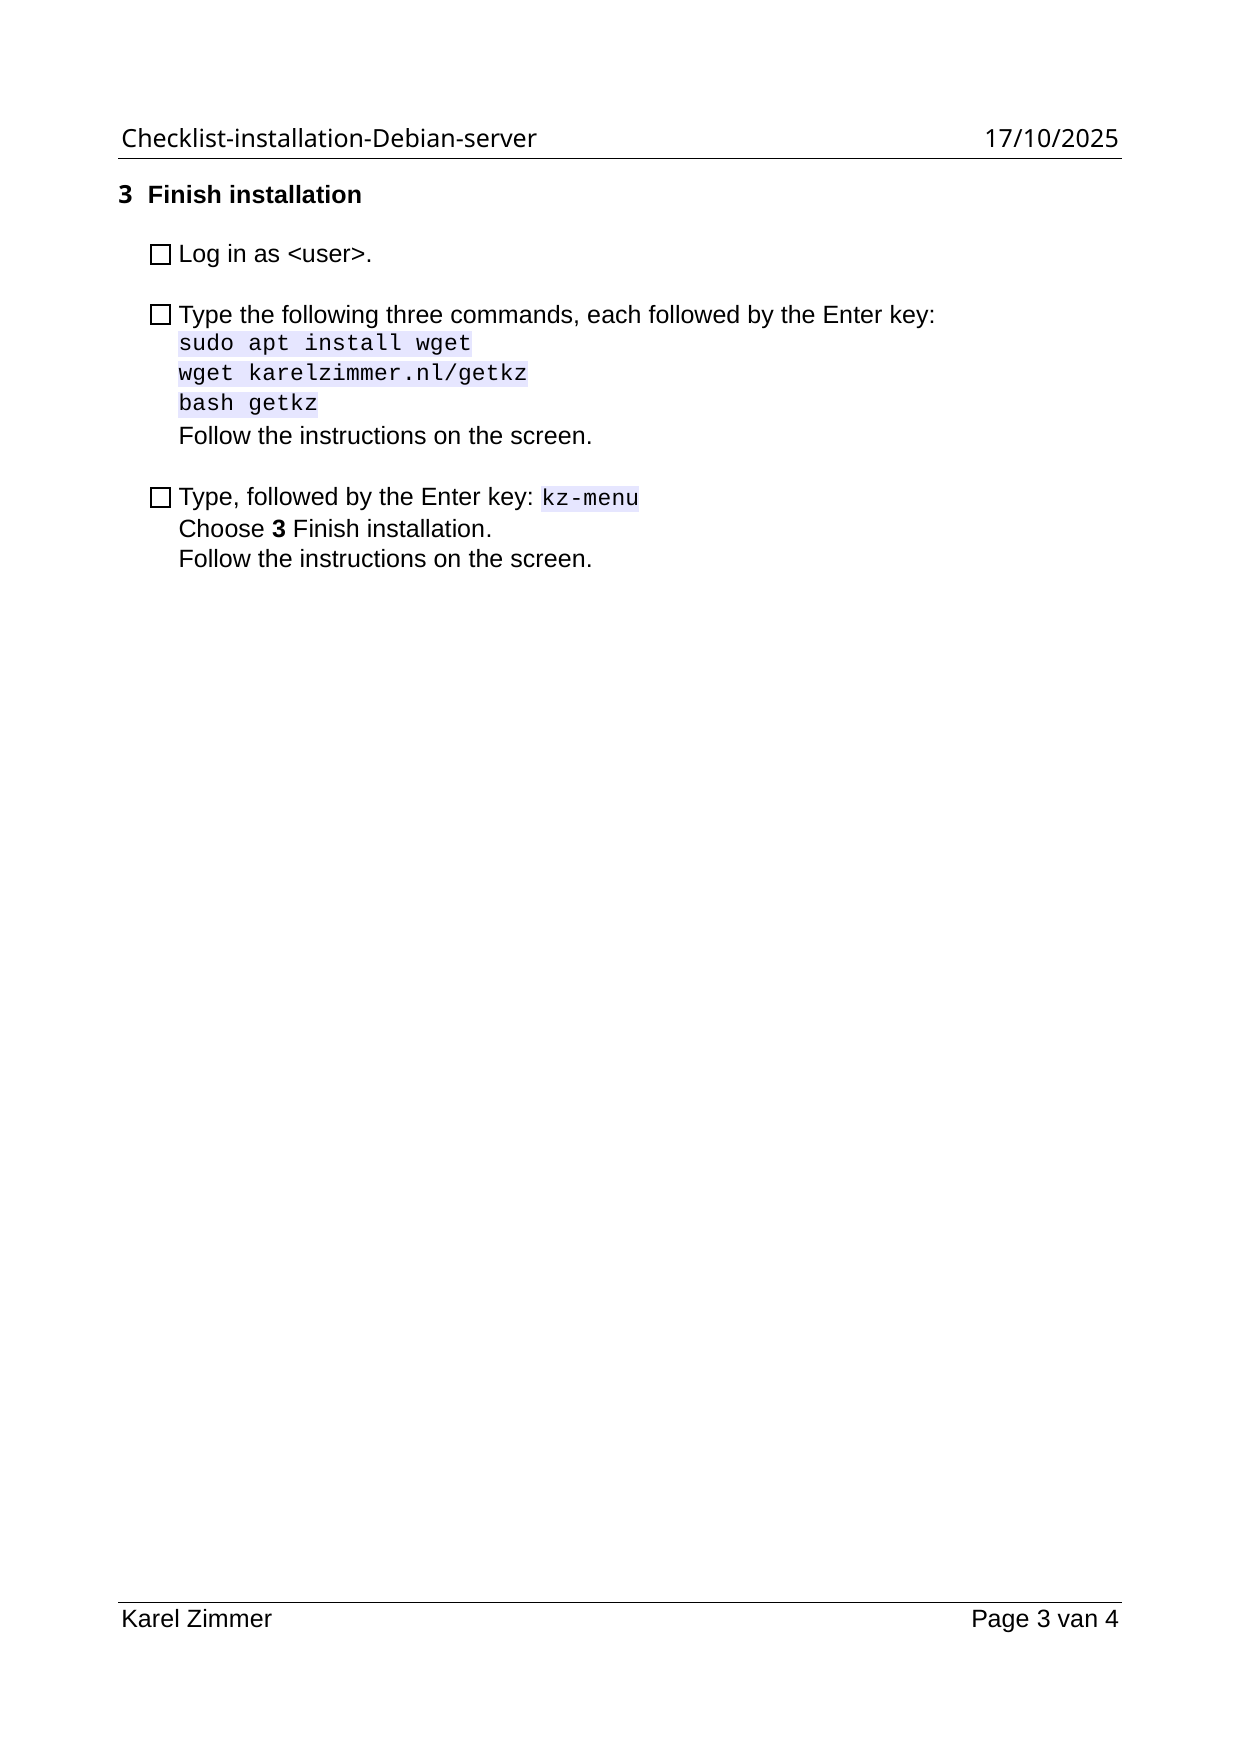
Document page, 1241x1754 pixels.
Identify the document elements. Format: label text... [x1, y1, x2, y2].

table_cell bash getkz [177, 391, 1122, 421]
table_cell [118, 391, 142, 421]
table_cell [142, 360, 177, 391]
table_cell [118, 421, 142, 451]
table_cell [118, 544, 142, 574]
table_cell Type the following three commands, each followed by the Enter key: [177, 300, 1122, 330]
table_cell [118, 360, 142, 391]
table_cell [118, 330, 142, 360]
table_cell [118, 482, 142, 513]
table_cell [118, 514, 142, 544]
table_cell wget karelzimmer.nl/getkz [177, 360, 1122, 391]
table_cell [142, 544, 177, 574]
table_cell [177, 451, 1122, 482]
table_cell [142, 269, 177, 300]
table_cell [118, 451, 142, 482]
table_cell [142, 391, 177, 421]
table_cell Follow the instructions on the screen. [177, 544, 1122, 574]
table_cell [142, 330, 177, 360]
table_cell sudo apt install wget [177, 330, 1122, 360]
table_header Log in as <user>. [177, 239, 1122, 269]
table_header [118, 239, 142, 269]
table_cell [118, 269, 142, 300]
table_cell [142, 482, 177, 513]
table_cell [142, 514, 177, 544]
table_cell [142, 300, 177, 330]
table_cell Type, followed by the Enter key: kz-menu [177, 482, 1122, 513]
table_cell Choose 3 Finish installation. [177, 514, 1122, 544]
table_header [142, 239, 177, 269]
table_cell [142, 421, 177, 451]
table_cell Follow the instructions on the screen. [177, 421, 1122, 451]
table_cell [142, 451, 177, 482]
table_cell [177, 269, 1122, 300]
list Finish installation [118, 177, 1122, 211]
table_cell [118, 300, 142, 330]
